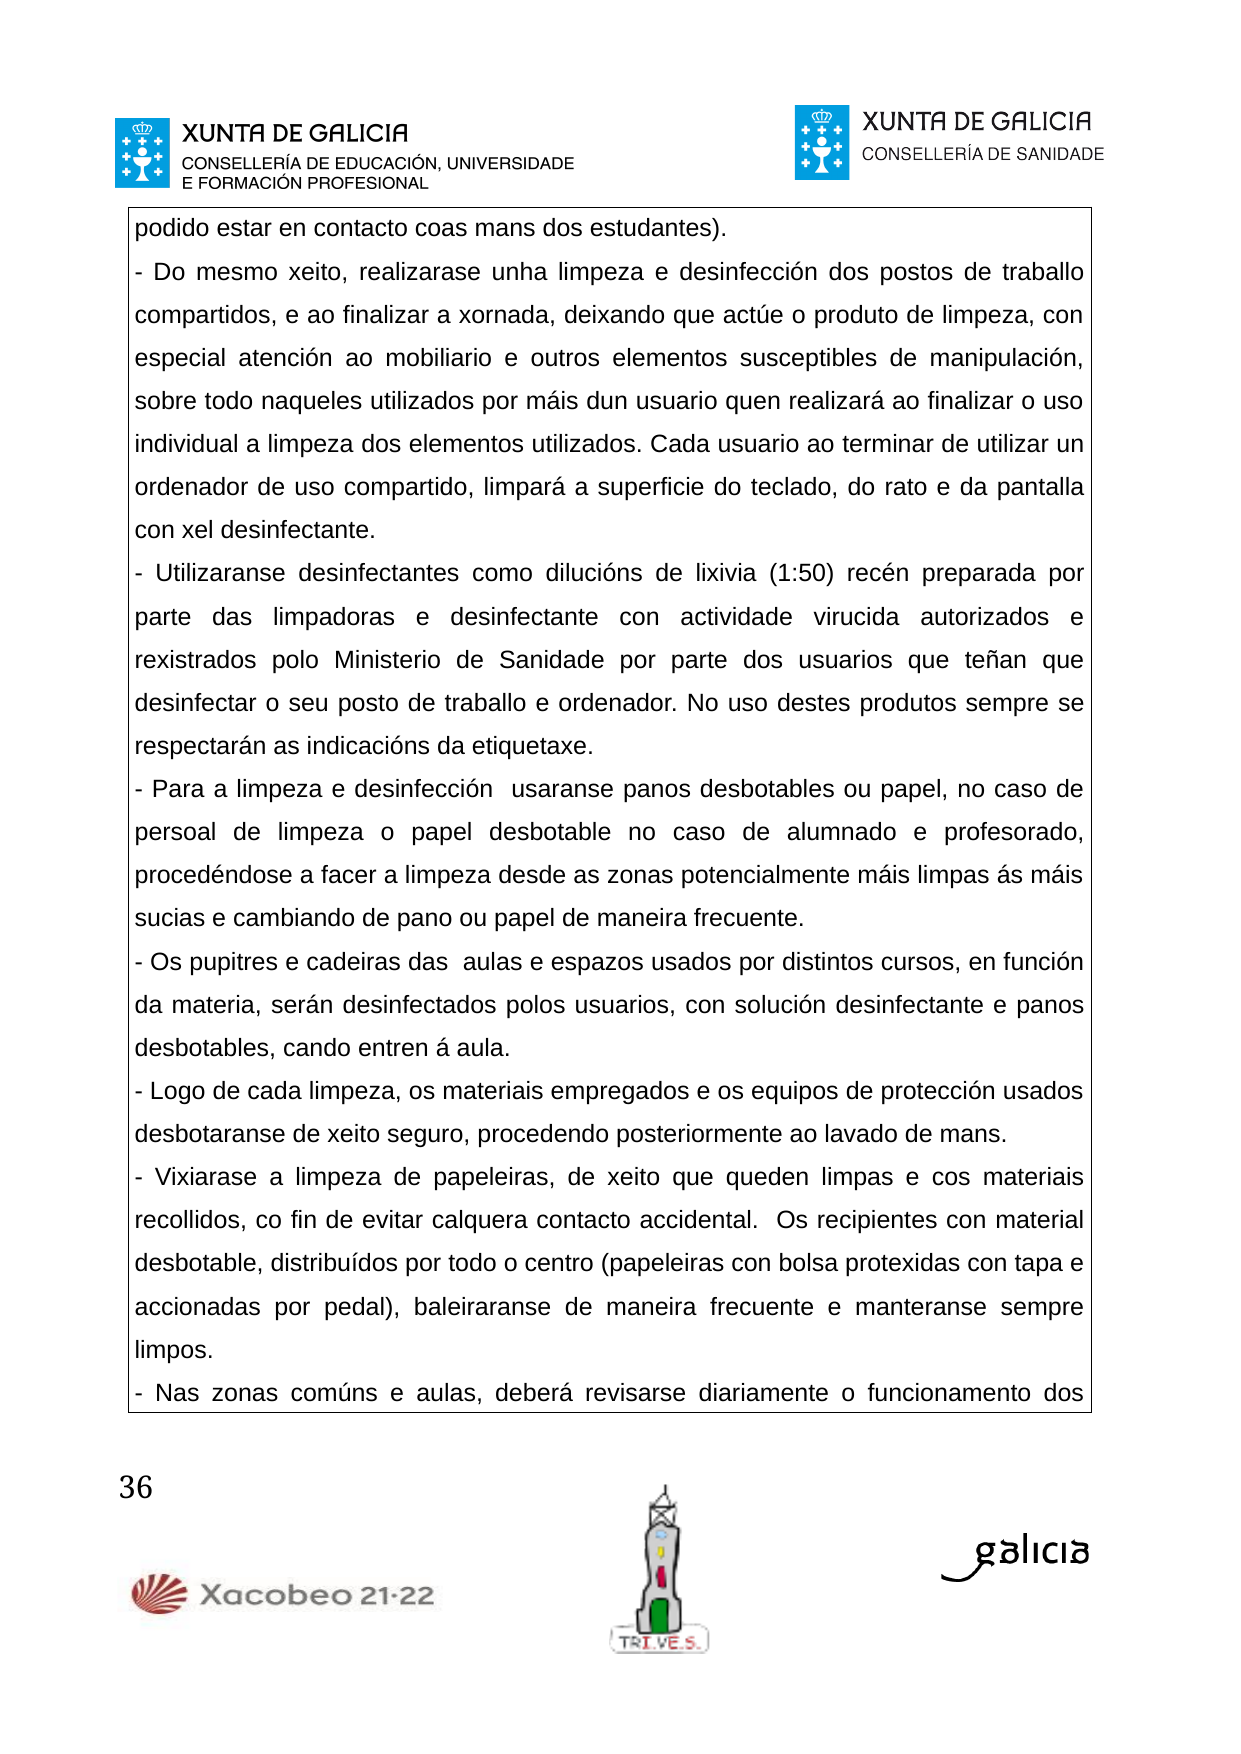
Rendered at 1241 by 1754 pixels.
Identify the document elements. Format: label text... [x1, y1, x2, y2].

picture [818, 126, 825, 134]
picture [834, 159, 841, 167]
picture [155, 138, 162, 144]
picture [850, 105, 1104, 180]
picture [834, 126, 841, 134]
picture [802, 159, 809, 167]
table_cell podido estar en contacto coas mans dos estudantes). - Do mesmo xeito, realizarase unha limpeza e desinfección dos postos de traballo compartidos, e ao finalizar a xornada, deixando que actúe o produto de limpeza, con especial atención ao mobiliario e outros elementos susceptibles de manipulación, sobre todo naqueles utilizados por máis dun usuario quen realizará ao finalizar o uso individual a limpeza dos elementos utilizados. Cada usuario ao terminar de utilizar un ordenador de uso compartido, limpará a superficie do teclado, do rato e da pantalla con xel desinfectante. - Utilizaranse desinfectantes como dilucións de lixivia (1:50) recén preparada por parte das limpadoras e desinfectante con actividade virucida autorizados e rexistrados polo Ministerio de Sanidade por parte dos usuarios que teñan que desinfectar o seu posto de traballo e ordenador. No uso destes produtos sempre se respectarán as indicacións da etiquetaxe. - Para a limpeza e desinfección usaranse panos desbotables ou papel, no caso de persoal de limpeza o papel desbotable no caso de alumnado e profesorado, procedéndose a facer a limpeza desde as zonas potencialmente máis limpas ás máis sucias e cambiando de pano ou papel de maneira frecuente. - Os pupitres e cadeiras das aulas e espazos usados por distintos cursos, en función da materia, serán desinfectados polos usuarios, con solución desinfectante e panos desbotables, cando entren á aula. - Logo de cada limpeza, os materiais empregados e os equipos de protección usados desbotaranse de xeito seguro, procedendo posteriormente ao lavado de mans. - Vixiarase a limpeza de papeleiras, de xeito que queden limpas e cos materiais recollidos, co fin de evitar calquera contacto accidental. Os recipientes con material desbotable, distribuídos por todo o centro (papeleiras con bolsa protexidas con tapa e accionadas por pedal), baleiraranse de maneira frecuente e manteranse sempre limpos. - Nas zonas comúns e aulas, deberá revisarse diariamente o funcionamento dos [129, 208, 1091, 1412]
picture [115, 118, 574, 189]
picture [139, 148, 146, 155]
picture [941, 1533, 1089, 1582]
picture [802, 126, 809, 134]
picture [155, 168, 162, 175]
picture [609, 1483, 710, 1654]
picture [123, 168, 130, 175]
picture [834, 143, 841, 150]
picture [117, 1508, 449, 1679]
picture [155, 153, 162, 160]
picture [123, 153, 130, 160]
picture [139, 138, 146, 145]
picture [818, 137, 826, 145]
picture [123, 138, 130, 145]
picture [813, 148, 830, 172]
picture [134, 158, 151, 180]
picture [802, 143, 809, 150]
